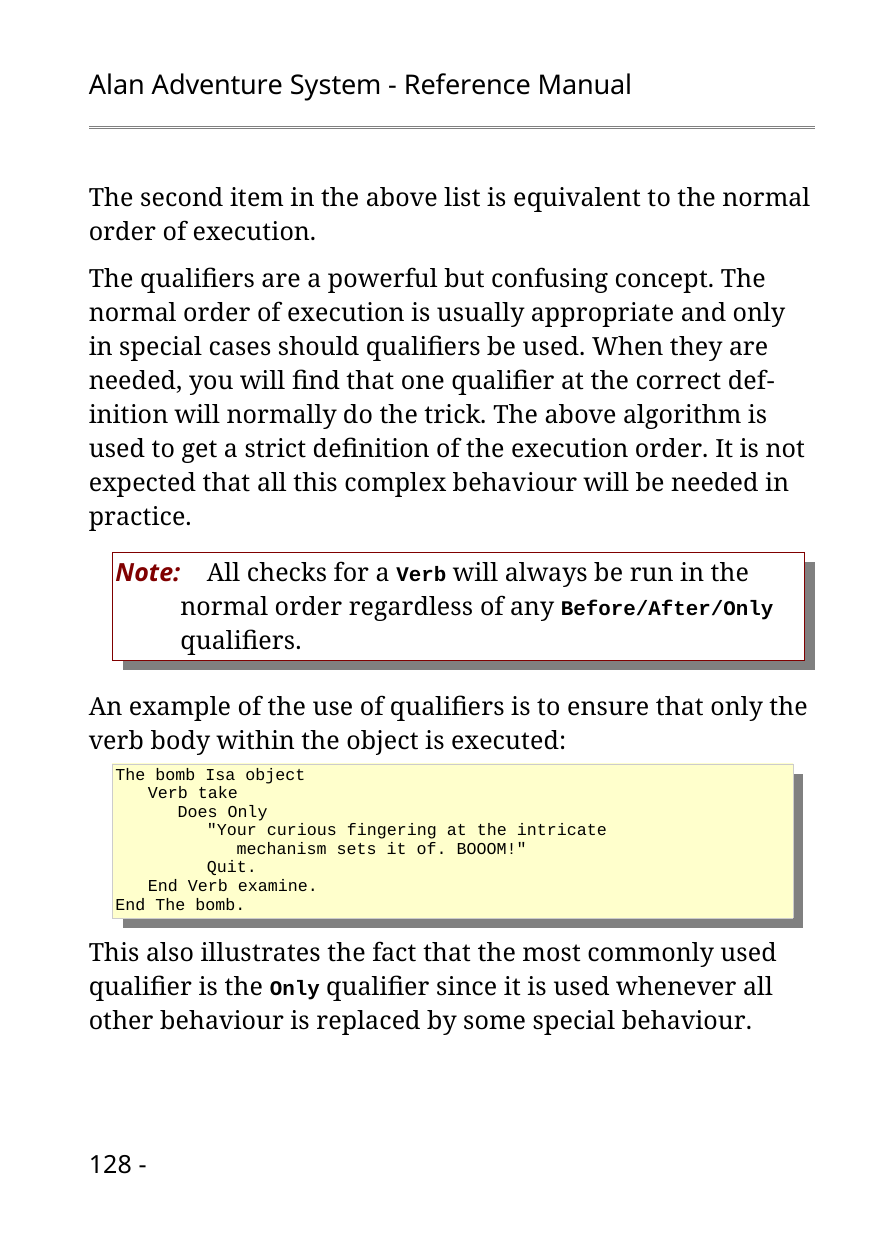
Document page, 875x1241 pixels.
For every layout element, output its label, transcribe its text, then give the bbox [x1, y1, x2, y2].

text The second item in the above list is equivalent to the normal order of execution. [88, 180, 815, 248]
text The bomb Isa object Verb take Does Only "Your curious fingering at the intricate mechanism sets it of. BOOOM!" Quit. End Verb examine. End The bomb. [113, 765, 793, 918]
text This also illustrates the fact that the most commonly used qualifier is the Only qualifier since it is used whenever all other behaviour is replaced by some special behaviour. [88, 935, 815, 1037]
list All checks for a Verb will always be run in the normal order regardless of any Before/After/Only qualifiers. [113, 553, 804, 660]
text An example of the use of qualifiers is to ensure that only the verb body within the object is executed: [88, 689, 815, 757]
text The qualifiers are a powerful but confusing concept. The normal order of ex­ecution is usually appropriate and only in special cases should qualifiers be used. When they are needed, you will find that one qualifier at the correct def­inition will normally do the trick. The above algorithm is used to get a strict definition of the execution order. It is not expected that all this complex behav­iour will be needed in practice. [88, 261, 815, 533]
